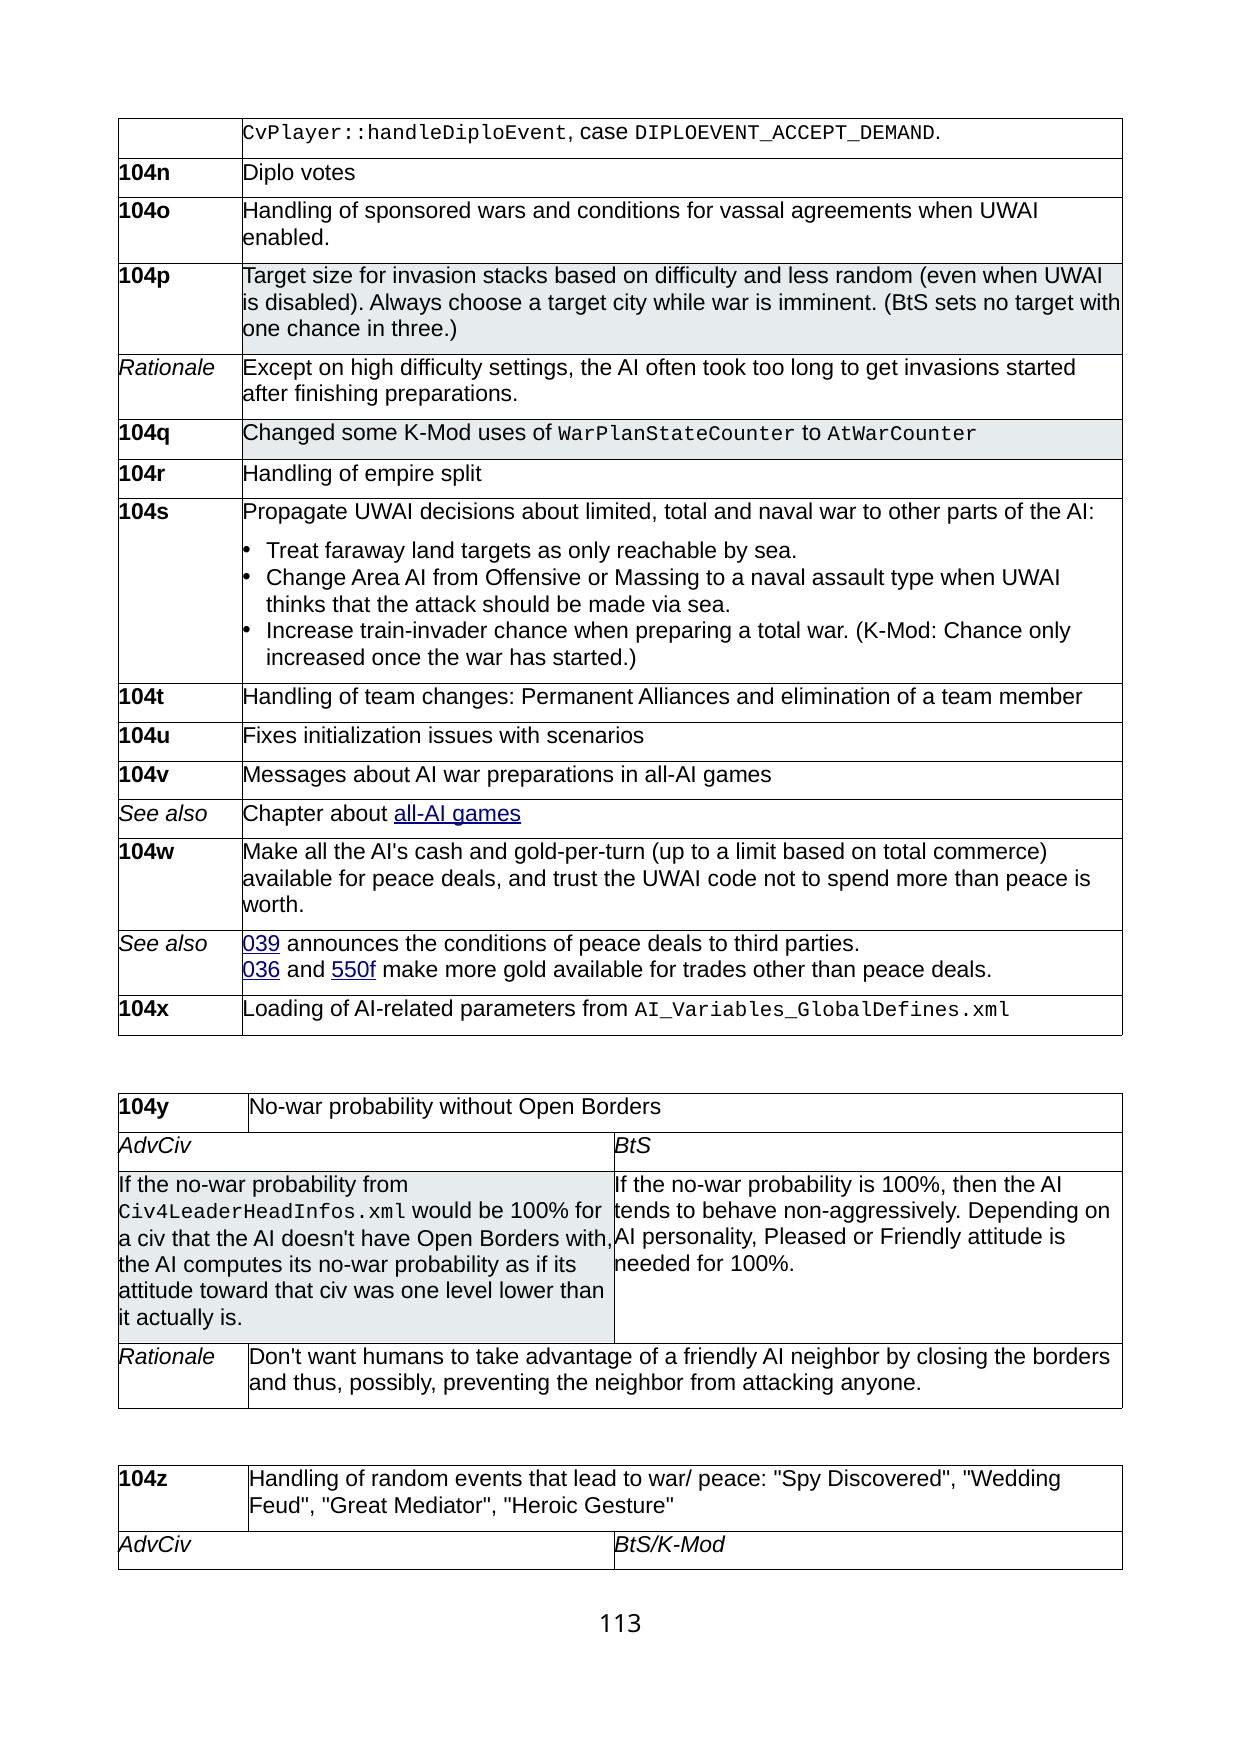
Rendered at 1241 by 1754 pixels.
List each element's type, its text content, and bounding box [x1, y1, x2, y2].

table_cell Chapter about all-AI games [243, 800, 1122, 838]
table_cell 104o [119, 198, 242, 262]
table_cell AdvCiv [119, 1133, 614, 1171]
table_cell 104r [119, 460, 242, 498]
table_header 104y [119, 1094, 248, 1132]
table_cell Target size for invasion stacks based on difficulty and less random (even when UWAI is disabled). Always choose a target city while war is imminent. (BtS sets no target with one chance in three.) [243, 264, 1122, 354]
table_cell Messages about AI war preparations in all-AI games [243, 762, 1122, 799]
table_cell 039 announces the conditions of peace deals to third parties. 036 and 550f make more gold available for trades other than peace deals. [243, 931, 1122, 995]
table_cell Rationale [119, 355, 242, 419]
table_cell Diplo votes [243, 159, 1122, 197]
table_cell BtS/K-Mod [615, 1532, 1122, 1569]
table_cell Handling of empire split [243, 460, 1122, 498]
table_cell 104u [119, 723, 242, 761]
table_cell If the no-war probability is 100%, then the AI tends to behave non-aggressively. Depending on AI personality, Pleased or Friendly attitude is needed for 100%. [615, 1172, 1122, 1342]
table_cell If the no-war probability from Civ4LeaderHeadInfos.xml would be 100% for a civ that the AI doesn't have Open Borders with, the AI computes its no-war probability as if its attitude toward that civ was one level lower than it actually is. [119, 1172, 614, 1342]
table_cell Handling of team changes: Permanent Alliances and elimination of a team member [243, 684, 1122, 722]
table_cell 104t [119, 684, 242, 722]
table_cell Propagate UWAI decisions about limited, total and naval war to other parts of the AI: Treat faraway land targets as only reachable by sea. Change Area AI from Offensive or Massing to a naval assault type when UWAI thinks that the attack should be made via sea. Increase train-invader chance when preparing a total war. (K-Mod: Chance only increased once the war has started.) [243, 499, 1122, 683]
table_cell Changed some K-Mod uses of WarPlanStateCounter to AtWarCounter [243, 420, 1122, 459]
table_cell See also [119, 931, 242, 995]
table_cell Don't want humans to take advantage of a friendly AI neighbor by closing the borders and thus, possibly, preventing the neighbor from attacking anyone. [249, 1344, 1122, 1408]
table_cell 104w [119, 839, 242, 930]
table_cell Except on high difficulty settings, the AI often took too long to get invasions started after finishing preparations. [243, 355, 1122, 419]
table_cell CvPlayer::handleDiploEvent, case DIPLOEVENT_ACCEPT_DEMAND. [243, 119, 1122, 158]
table_cell 104s [119, 499, 242, 683]
table_cell 104x [119, 996, 242, 1035]
table_cell 104q [119, 420, 242, 459]
table_cell AdvCiv [119, 1532, 614, 1569]
table_cell See also [119, 800, 242, 838]
table_cell Handling of sponsored wars and conditions for vassal agreements when UWAI enabled. [243, 198, 1122, 262]
table_cell Loading of AI-related parameters from AI_Variables_GlobalDefines.xml [243, 996, 1122, 1035]
table_header 104z [119, 1466, 248, 1531]
table_cell Make all the AI's cash and gold-per-turn (up to a limit based on total commerce) available for peace deals, and trust the UWAI code not to spend more than peace is worth. [243, 839, 1122, 930]
table_cell Fixes initialization issues with scenarios [243, 723, 1122, 761]
table_cell BtS [615, 1133, 1122, 1171]
table_cell 104p [119, 264, 242, 354]
table_cell 104n [119, 159, 242, 197]
table_cell [119, 119, 242, 158]
table_header No-war probability without Open Borders [249, 1094, 1122, 1132]
table_header Handling of random events that lead to war/ peace: "Spy Discovered", "Wedding Feud", "Great Mediator", "Heroic Gesture" [249, 1466, 1122, 1531]
table_cell Rationale [119, 1344, 248, 1408]
table_cell 104v [119, 762, 242, 799]
